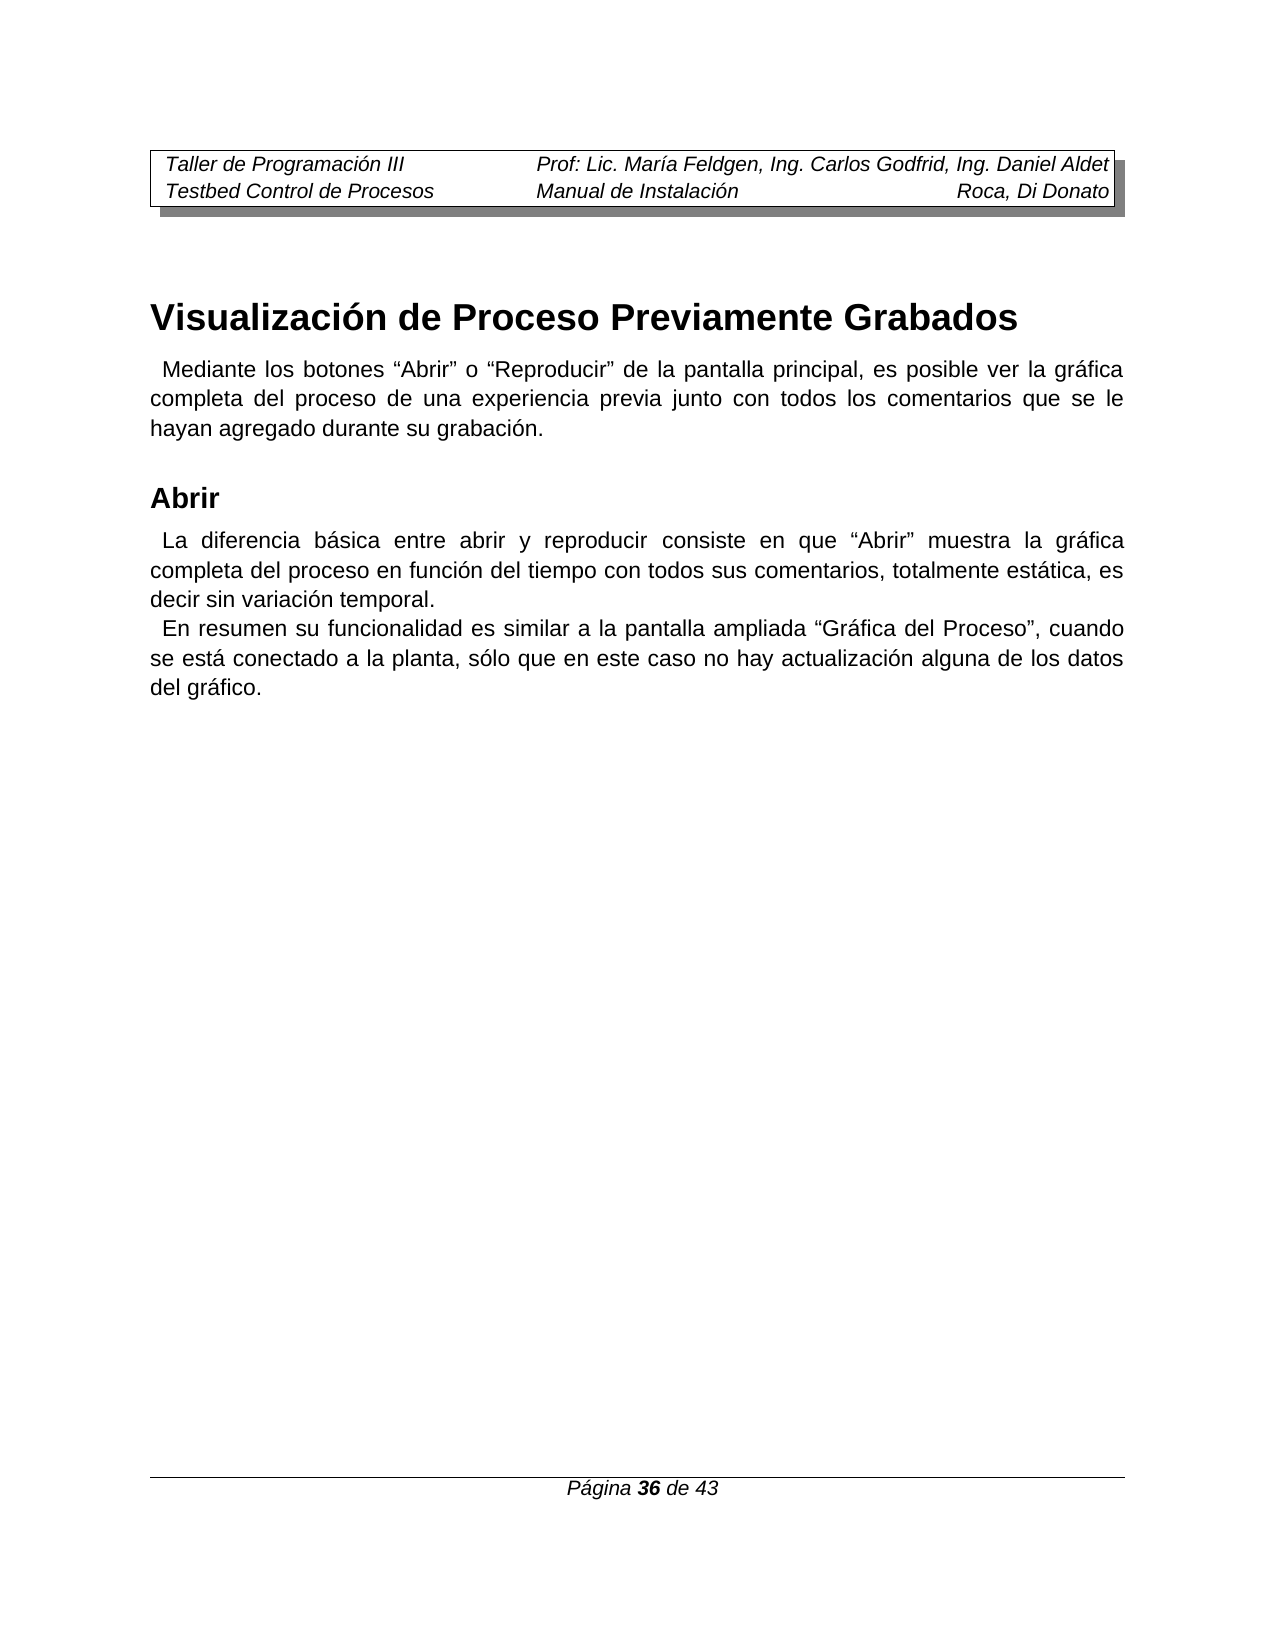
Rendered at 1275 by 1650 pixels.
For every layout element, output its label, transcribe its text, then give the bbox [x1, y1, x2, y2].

subtitle Visualización de Proceso Previamente Grabados [150, 296, 1125, 338]
subtitle Abrir [150, 482, 1125, 515]
text En resumen su funcionalidad es similar a la pantalla ampliada “Gráfica del Proceso”, cuando se está conectado a la planta, sólo que en este caso no hay actualización alguna de los datos del gráfico. [150, 616, 1125, 701]
text Mediante los botones “Abrir” o “Reproducir” de la pantalla principal, es posible ver la gráfica completa del proceso de una experiencia previa junto con todos los comentarios que se le hayan agregado durante su grabación. [150, 357, 1125, 441]
text La diferencia básica entre abrir y reproducir consiste en que “Abrir” muestra la gráfica completa del proceso en función del tiempo con todos sus comentarios, totalmente estática, es decir sin variación temporal. [150, 528, 1125, 612]
